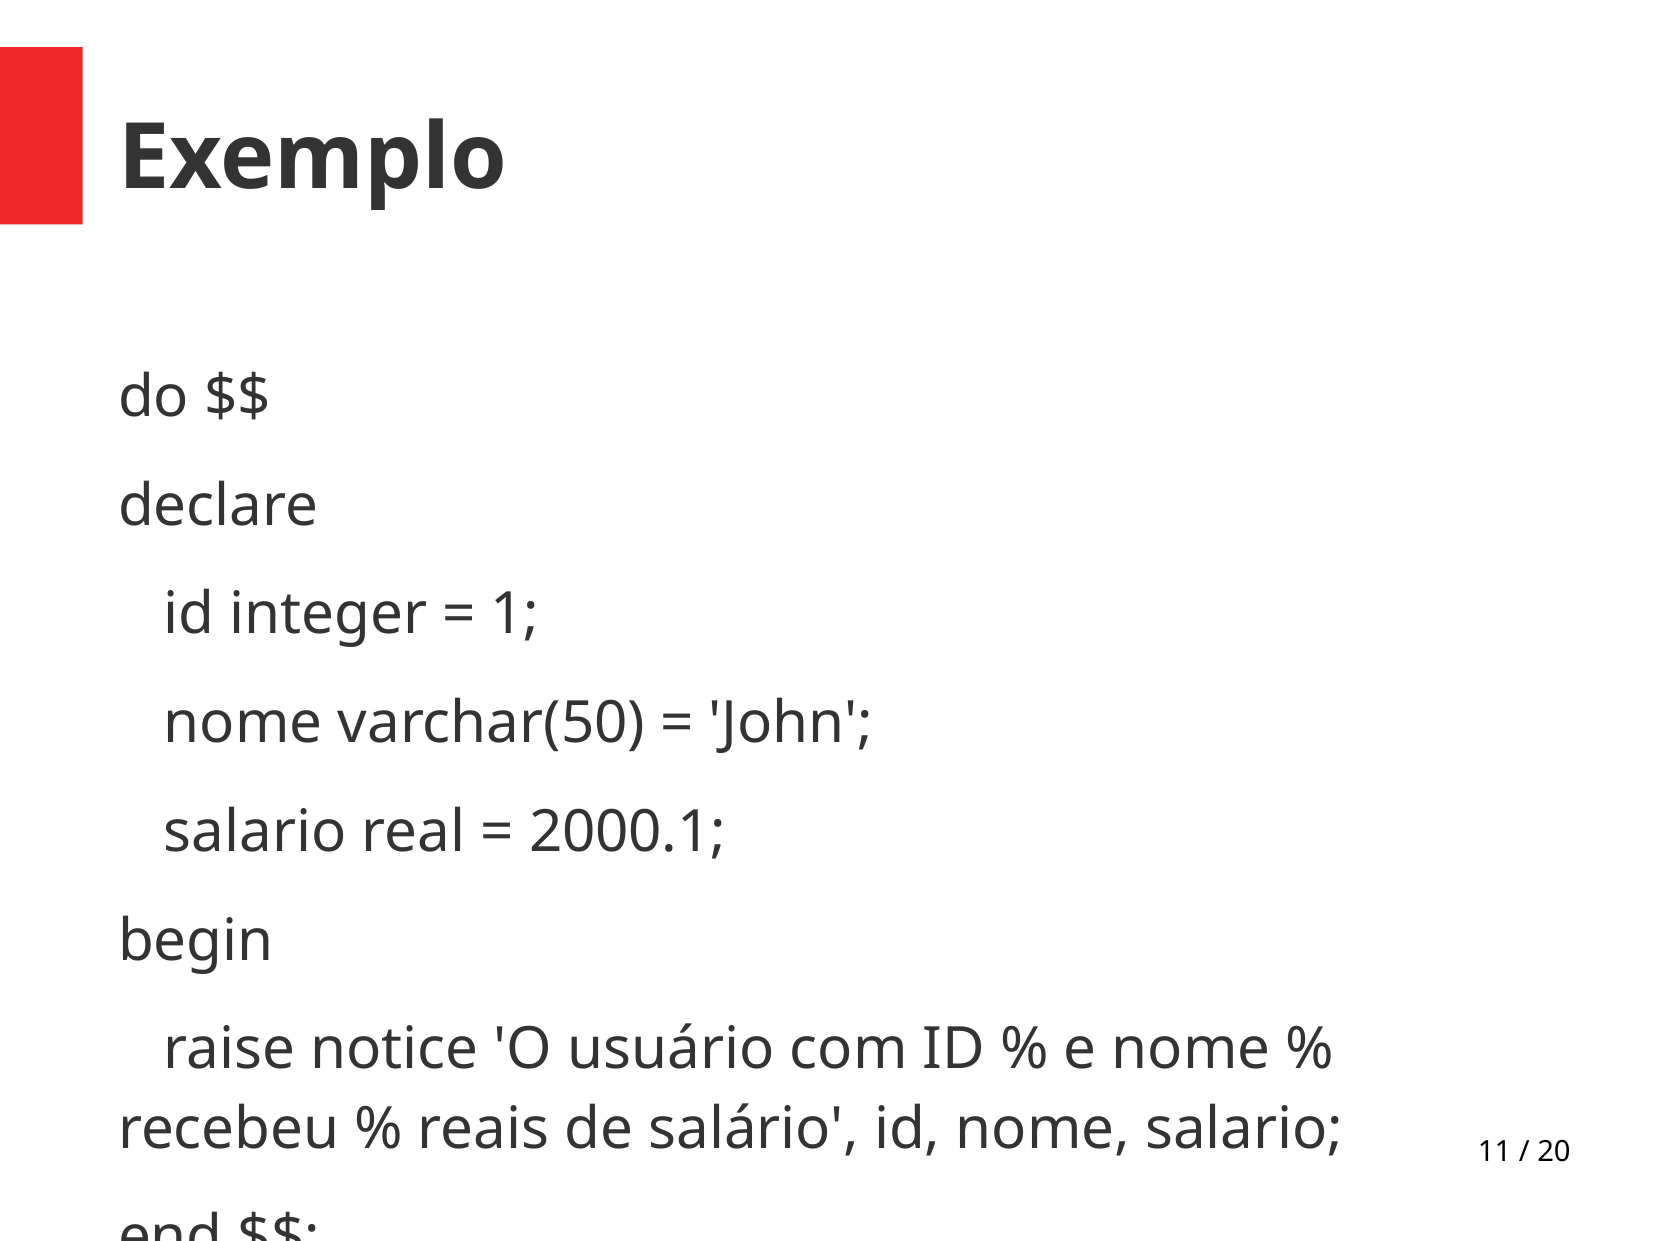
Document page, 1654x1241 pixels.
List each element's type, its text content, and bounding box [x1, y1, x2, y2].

list do $$ declare id integer = 1; nome varchar(50) = 'John'; salario real = 2000.1; begin raise notice 'O usuário com ID % e nome % recebeu % reais de salário', id, nome, salario; end $$; [118, 354, 1536, 1074]
title Exemplo [118, 49, 1571, 257]
